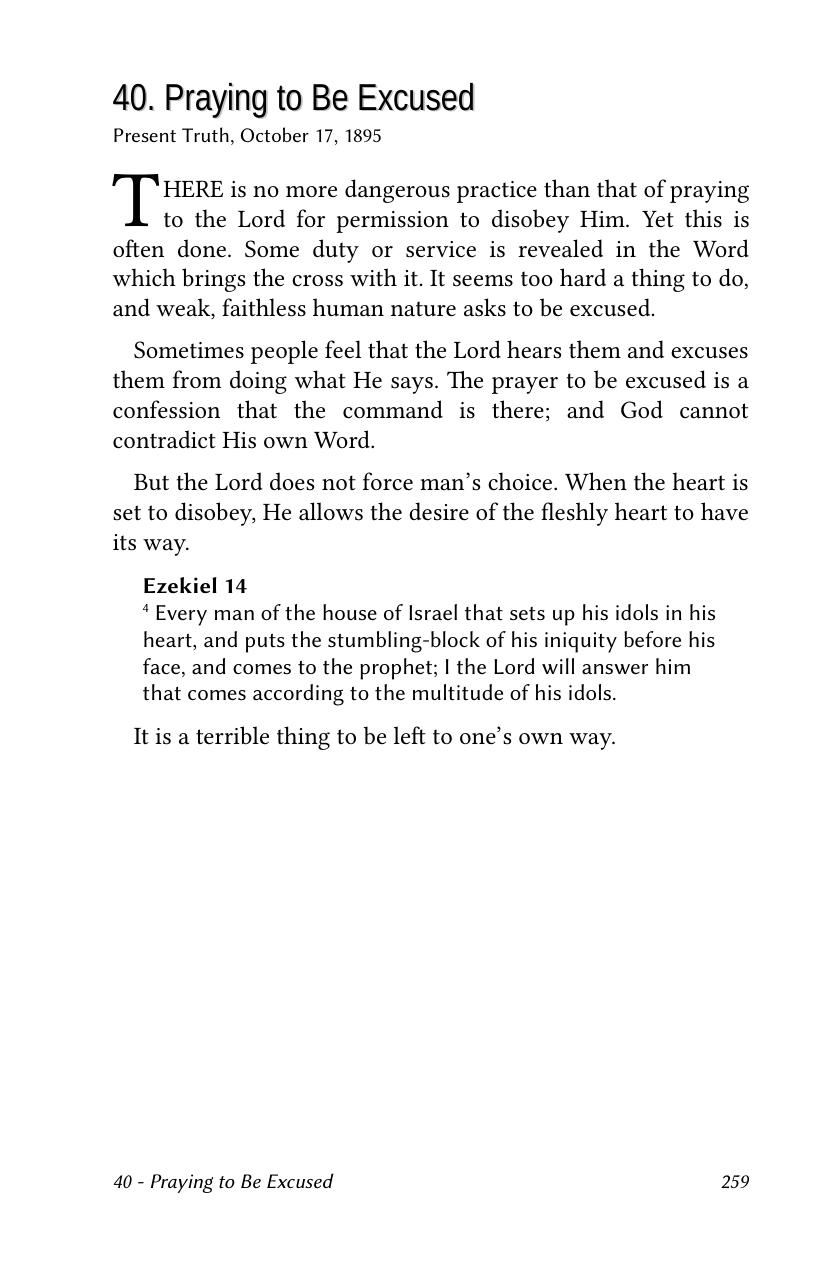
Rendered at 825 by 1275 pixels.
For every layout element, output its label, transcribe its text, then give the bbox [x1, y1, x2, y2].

text Ezekiel 14 [142, 573, 750, 599]
title Praying to Be Excused [112, 75, 750, 118]
text THERE is no more dangerous practice than that of praying to the Lord for permission to disobey Him. Yet this is often done. Some duty or service is revealed in the Word which brings the cross with it. It seems too hard a thing to do, and weak, faithless human nature asks to be excused. [112, 175, 750, 323]
text Present Truth, October 17, 1895 [112, 124, 750, 148]
text It is a terrible thing to be left to one’s own way. [112, 722, 750, 751]
text 4 Every man of the house of Israel that sets up his idols in his heart, and puts the stumbling-block of his iniquity before his face, and comes to the prophet; I the Lord will answer him that comes according to the multitude of his idols. [142, 600, 720, 706]
text Sometimes people feel that the Lord hears them and excuses them from doing what He says. The prayer to be excused is a confession that the command is there; and God cannot contradict His own Word. [112, 336, 750, 454]
text But the Lord does not force man’s choice. When the heart is set to disobey, He allows the desire of the fleshly heart to have its way. [112, 468, 750, 556]
